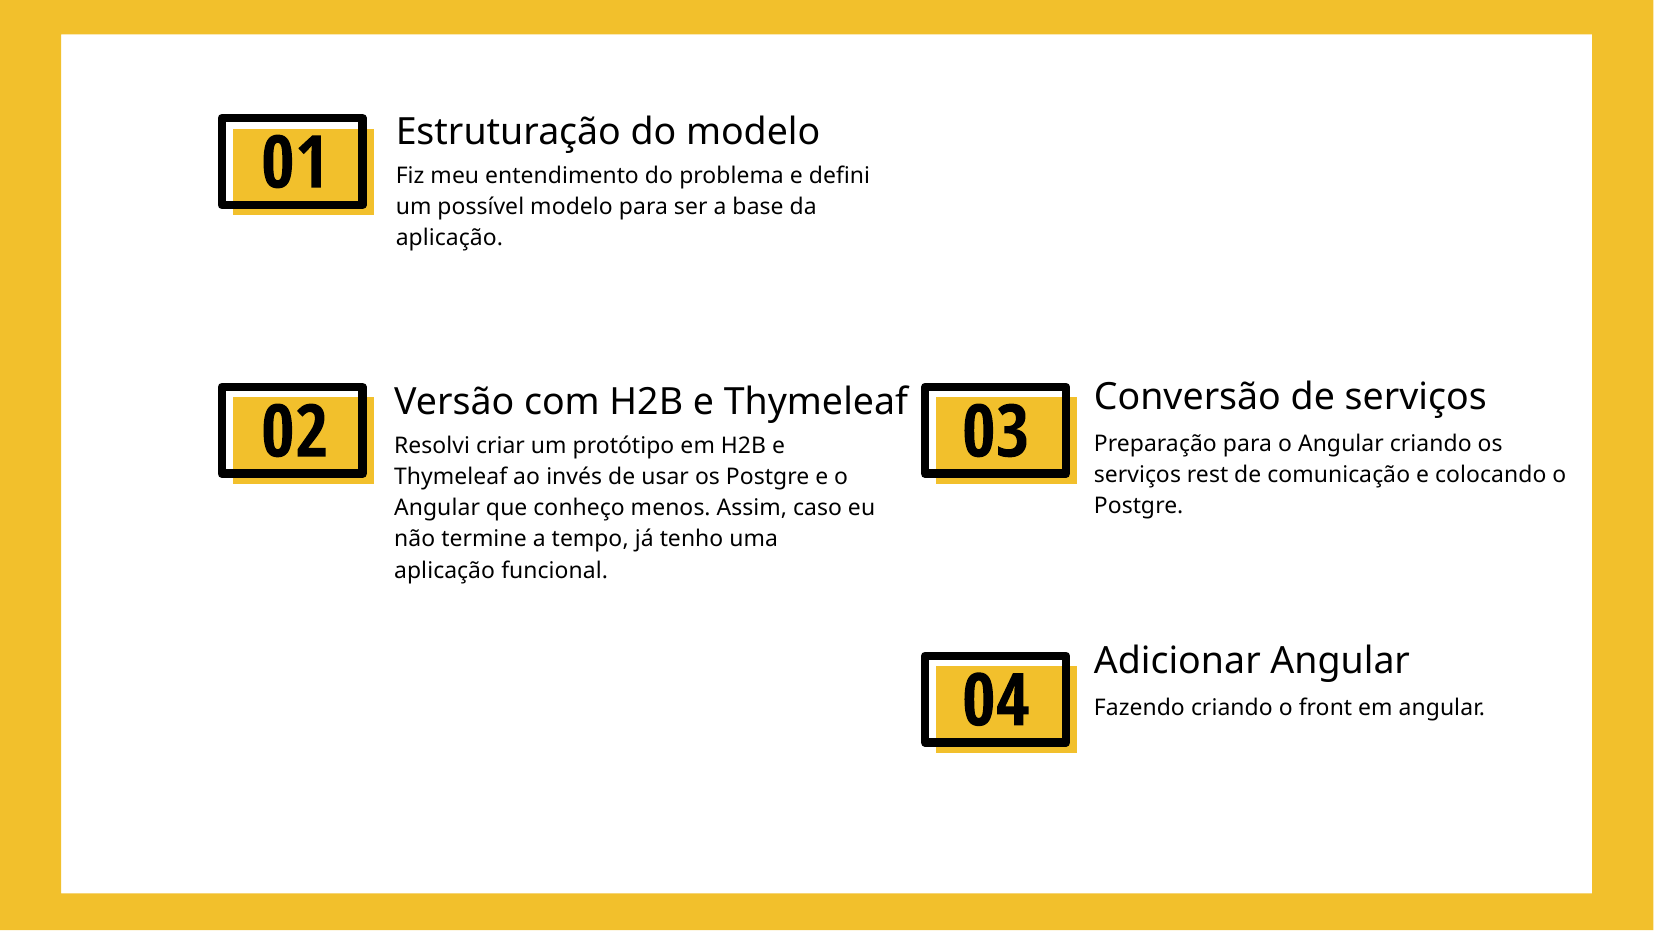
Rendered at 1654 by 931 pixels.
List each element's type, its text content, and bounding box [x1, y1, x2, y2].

text_box Fazendo criando o front em angular. [1093, 690, 1574, 879]
text_box Resolvi criar um protótipo em H2B e Thymeleaf ao invés de usar os Postgre e o Angular que conheço menos. Assim, caso eu não termine a tempo, já tenho uma aplicação funcional. [394, 428, 884, 612]
title Estruturação do modelo [395, 79, 916, 182]
text_box Fiz meu entendimento do problema e defini um possível modelo para ser a base da aplicação. [395, 158, 884, 342]
title Adicionar Angular [1093, 633, 1568, 685]
text_box Preparação para o Angular criando os serviços rest de comunicação e colocando o Postgre. [1093, 426, 1574, 615]
title Conversão de serviços [1093, 369, 1568, 421]
title Versão com H2B e Thymeleaf [394, 349, 916, 452]
